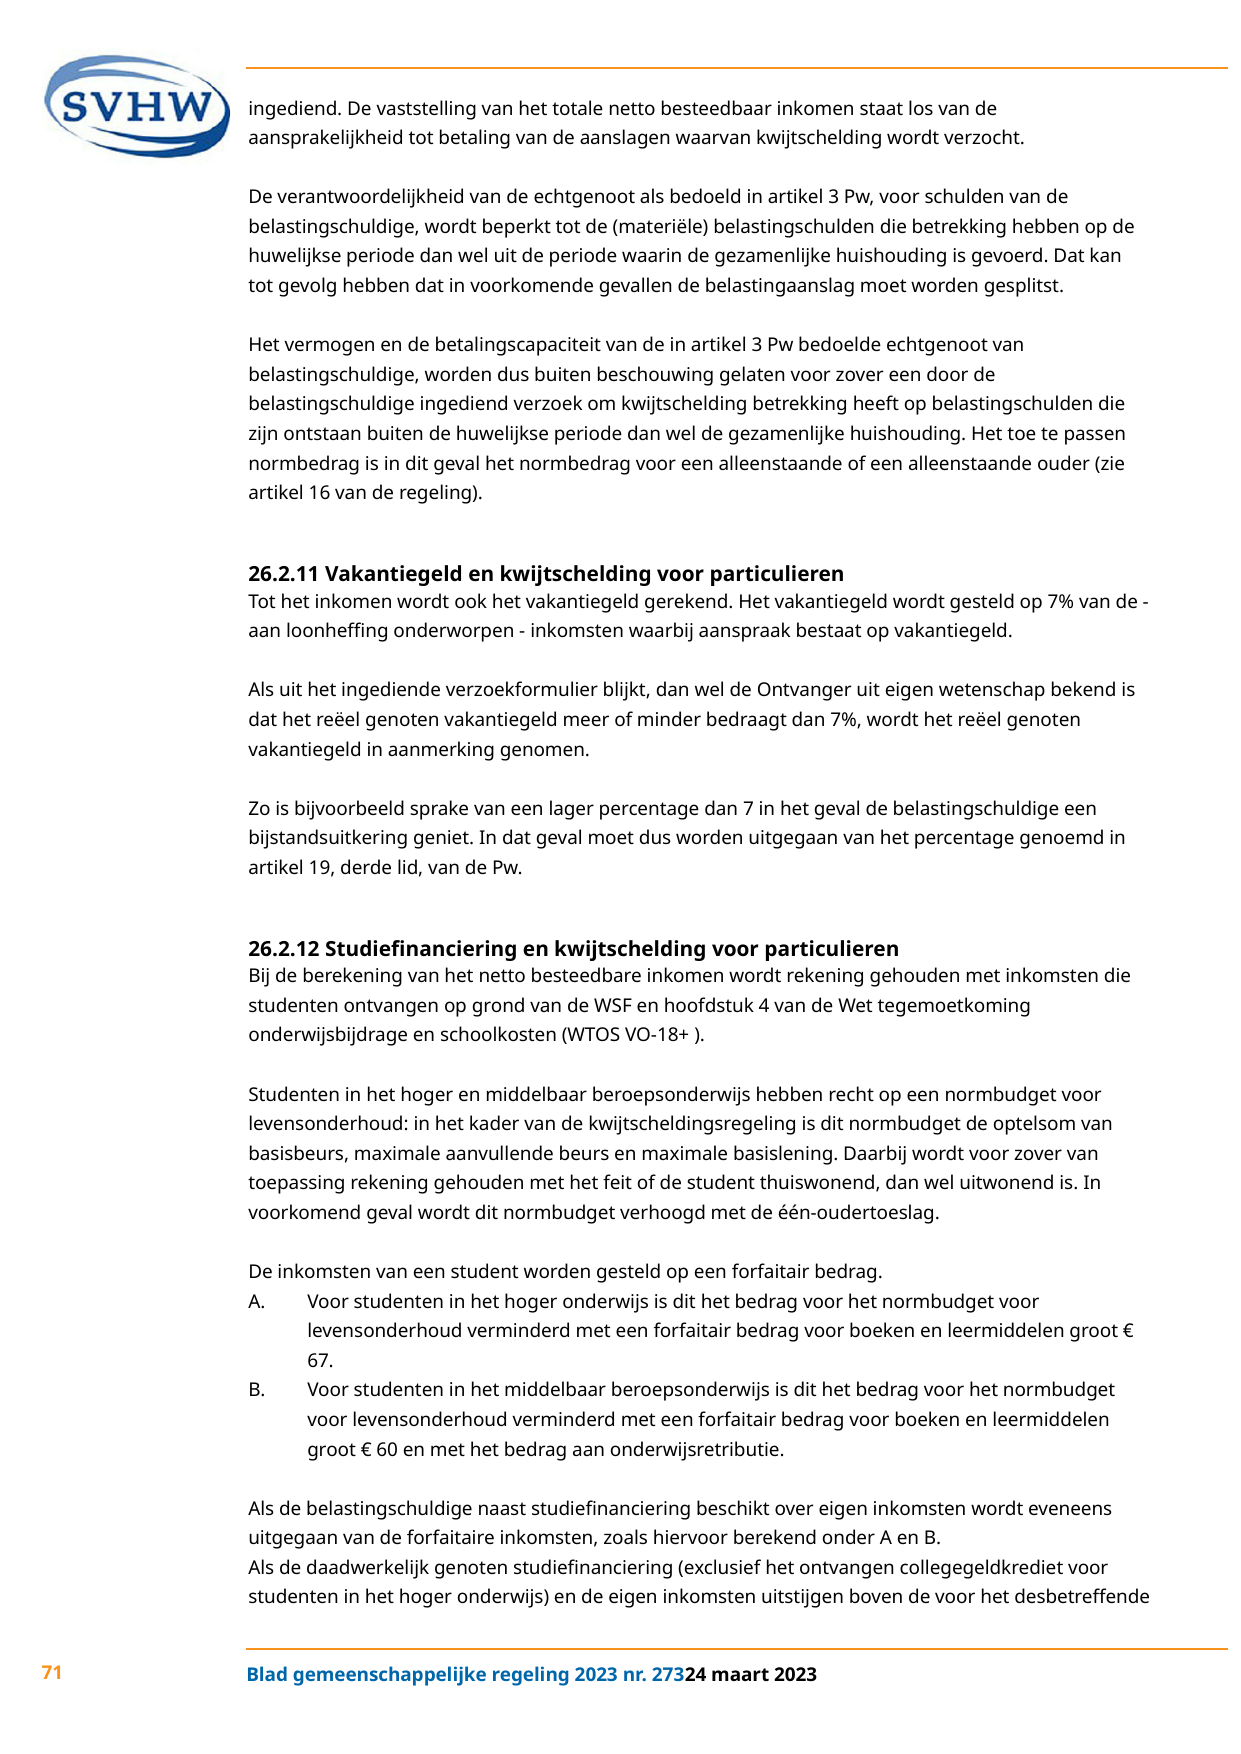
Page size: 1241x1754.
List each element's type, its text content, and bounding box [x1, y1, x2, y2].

text Als de daadwerkelijk genoten studiefinanciering (exclusief het ontvangen collegegeldkrediet voor studenten in het hoger onderwijs) en de eigen inkomsten uitstijgen boven de voor het desbetreffende [248, 1554, 1152, 1609]
text Als de belastingschuldige naast studiefinanciering beschikt over eigen inkomsten wordt eveneens uitgegaan van de forfaitaire inkomsten, zoals hiervoor berekend onder A en B. [248, 1495, 1152, 1550]
text 26.2.11 Vakantiegeld en kwijtschelding voor particulieren [248, 559, 1152, 588]
text 26.2.12 Studiefinanciering en kwijtschelding voor particulieren [248, 934, 1152, 962]
text De inkomsten van een student worden gesteld op een forfaitair bedrag. [248, 1258, 1152, 1284]
picture [41, 47, 231, 172]
list Voor studenten in het middelbaar beroepsonderwijs is dit het bedrag voor het normbudget voor levensonderhoud verminderd met een forfaitair bedrag voor boeken en leermiddelen groot € 60 en met het bedrag aan onderwijsretributie. [248, 1377, 1152, 1462]
text Zo is bijvoorbeeld sprake van een lager percentage dan 7 in het geval de belastingschuldige een bijstandsuitkering geniet. In dat geval moet dus worden uitgegaan van het percentage genoemd in artikel 19, derde lid, van de Pw. [248, 795, 1152, 880]
text De verantwoordelijkheid van de echtgenoot als bedoeld in artikel 3 Pw, voor schulden van de belastingschuldige, wordt beperkt tot de (materiële) belastingschulden die betrekking hebben op de huwelijkse periode dan wel uit de periode waarin de gezamenlijke huishouding is gevoerd. Dat kan tot gevolg hebben dat in voorkomende gevallen de belastingaanslag moet worden gesplitst. [248, 183, 1152, 298]
text Studenten in het hoger en middelbaar beroepsonderwijs hebben recht op een normbudget voor levensonderhoud: in het kader van de kwijtscheldingsregeling is dit normbudget de optelsom van basisbeurs, maximale aanvullende beurs en maximale basislening. Daarbij wordt voor zover van toepassing rekening gehouden met het feit of de student thuiswonend, dan wel uitwonend is. In voorkomend geval wordt dit normbudget verhoogd met de één-oudertoeslag. [248, 1081, 1152, 1225]
list Voor studenten in het hoger onderwijs is dit het bedrag voor het normbudget voor levensonderhoud verminderd met een forfaitair bedrag voor boeken en leermiddelen groot € 67. [248, 1288, 1152, 1373]
text Bij de berekening van het netto besteedbare inkomen wordt rekening gehouden met inkomsten die studenten ontvangen op grond van de WSF en hoofdstuk 4 van de Wet tegemoetkoming onderwijsbijdrage en schoolkosten (WTOS VO-18+ ). [248, 962, 1152, 1047]
text ingediend. De vaststelling van het totale netto besteedbaar inkomen staat los van de aansprakelijkheid tot betaling van de aanslagen waarvan kwijtschelding wordt verzocht. [248, 95, 1152, 150]
text Het vermogen en de betalingscapaciteit van de in artikel 3 Pw bedoelde echtgenoot van belastingschuldige, worden dus buiten beschouwing gelaten voor zover een door de belastingschuldige ingediend verzoek om kwijtschelding betrekking heeft op belastingschulden die zijn ontstaan buiten de huwelijkse periode dan wel de gezamenlijke huishouding. Het toe te passen normbedrag is in dit geval het normbedrag voor een alleenstaande of een alleenstaande ouder (zie artikel 16 van de regeling). [248, 331, 1152, 505]
text Als uit het ingediende verzoekformulier blijkt, dan wel de Ontvanger uit eigen wetenschap bekend is dat het reëel genoten vakantiegeld meer of minder bedraagt dan 7%, wordt het reëel genoten vakantiegeld in aanmerking genomen. [248, 677, 1152, 761]
text Tot het inkomen wordt ook het vakantiegeld gerekend. Het vakantiegeld wordt gesteld op 7% van de - aan loonheffing onderworpen - inkomsten waarbij aanspraak bestaat op vakantiegeld. [248, 588, 1152, 643]
